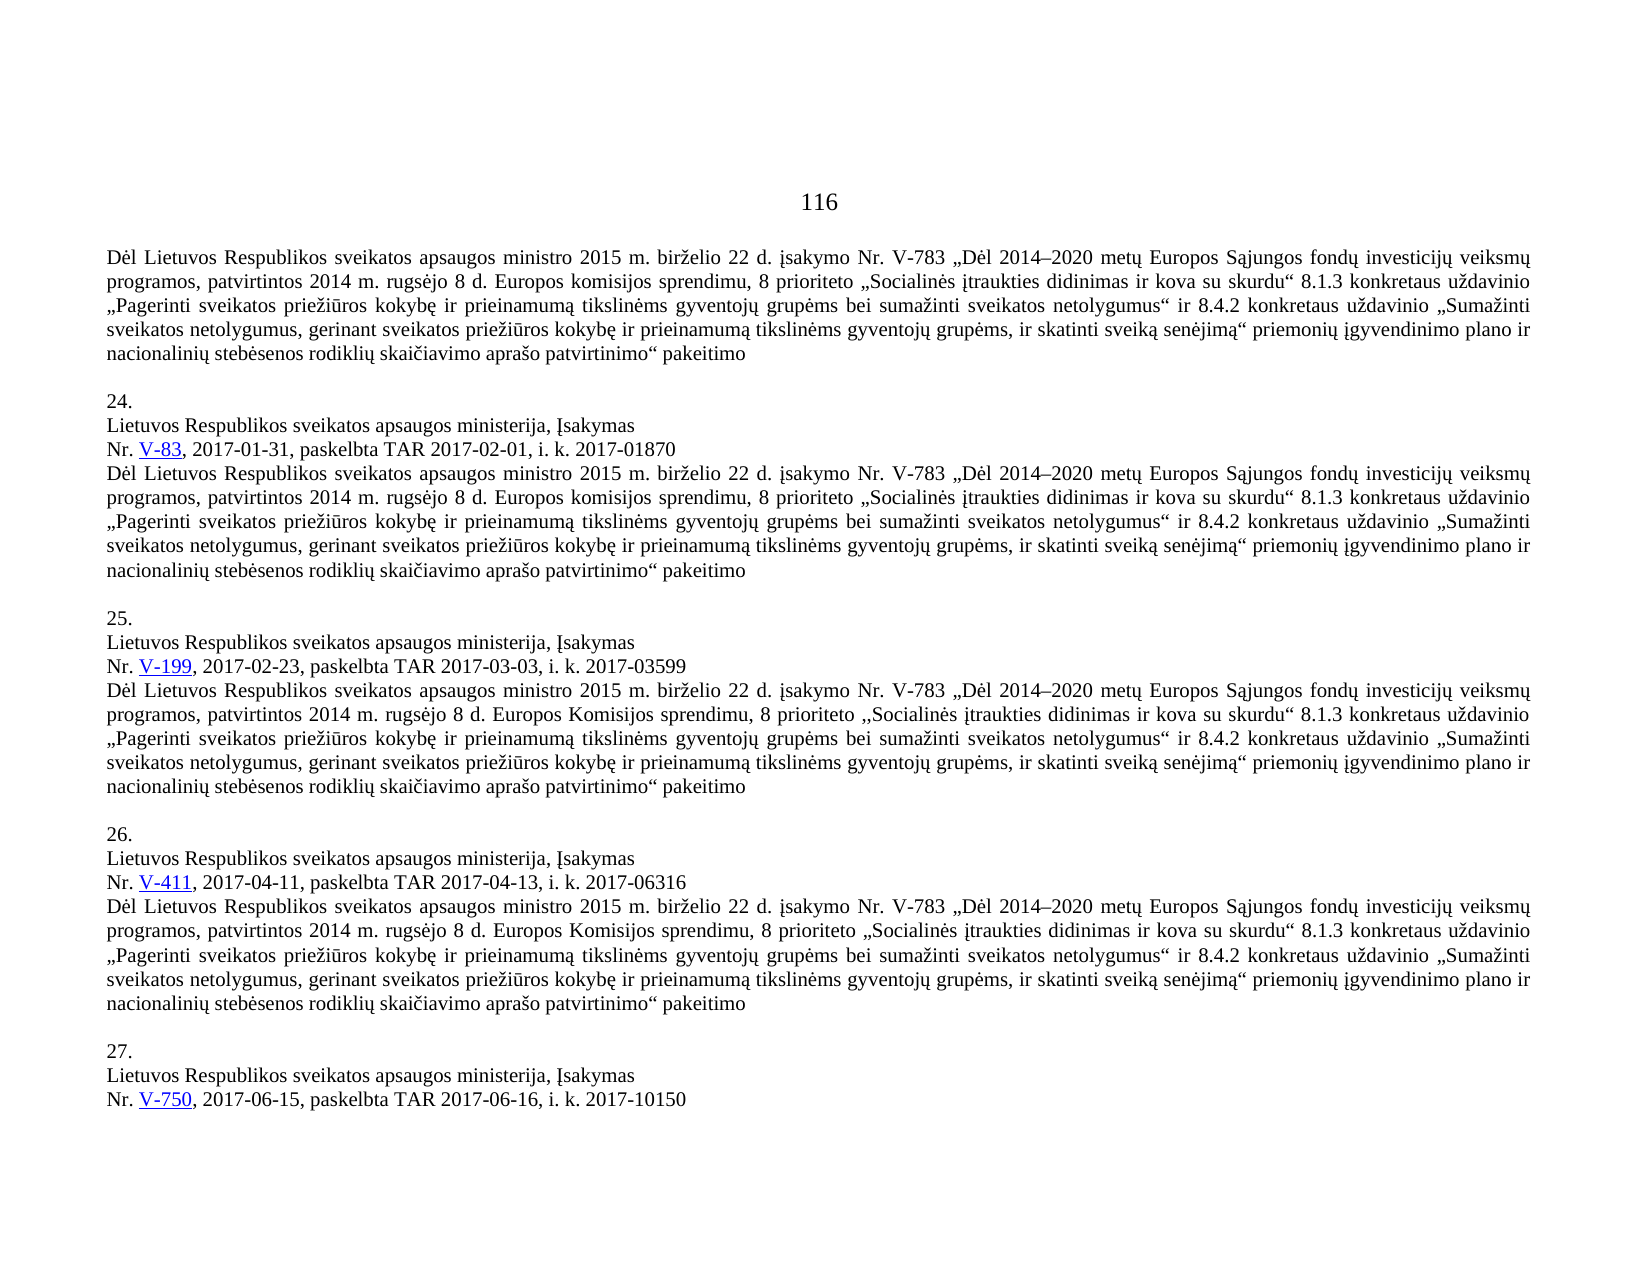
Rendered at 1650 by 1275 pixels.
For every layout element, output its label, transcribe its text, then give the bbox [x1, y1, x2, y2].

text Nr. V-199, 2017-02-23, paskelbta TAR 2017-03-03, i. k. 2017-03599 [106, 654, 1532, 678]
text Lietuvos Respublikos sveikatos apsaugos ministerija, Įsakymas [106, 1063, 1532, 1087]
text Dėl Lietuvos Respublikos sveikatos apsaugos ministro 2015 m. birželio 22 d. įsakymo Nr. V-783 „Dėl 2014–2020 metų Europos Sąjungos fondų investicijų veiksmų programos, patvirtintos 2014 m. rugsėjo 8 d. Europos komisijos sprendimu, 8 prioriteto „Socialinės įtraukties didinimas ir kova su skurdu“ 8.1.3 konkretaus uždavinio „Pagerinti sveikatos priežiūros kokybę ir prieinamumą tikslinėms gyventojų grupėms bei sumažinti sveikatos netolygumus“ ir 8.4.2 konkretaus uždavinio „Sumažinti sveikatos netolygumus, gerinant sveikatos priežiūros kokybę ir prieinamumą tikslinėms gyventojų grupėms, ir skatinti sveiką senėjimą“ priemonių įgyvendinimo plano ir nacionalinių stebėsenos rodiklių skaičiavimo aprašo patvirtinimo“ pakeitimo [106, 461, 1532, 582]
text 24. [106, 389, 1532, 413]
text Lietuvos Respublikos sveikatos apsaugos ministerija, Įsakymas [106, 630, 1532, 654]
text Dėl Lietuvos Respublikos sveikatos apsaugos ministro 2015 m. birželio 22 d. įsakymo Nr. V-783 „Dėl 2014–2020 metų Europos Sąjungos fondų investicijų veiksmų programos, patvirtintos 2014 m. rugsėjo 8 d. Europos Komisijos sprendimu, 8 prioriteto ,,Socialinės įtraukties didinimas ir kova su skurdu“ 8.1.3 konkretaus uždavinio „Pagerinti sveikatos priežiūros kokybę ir prieinamumą tikslinėms gyventojų grupėms bei sumažinti sveikatos netolygumus“ ir 8.4.2 konkretaus uždavinio „Sumažinti sveikatos netolygumus, gerinant sveikatos priežiūros kokybę ir prieinamumą tikslinėms gyventojų grupėms, ir skatinti sveiką senėjimą“ priemonių įgyvendinimo plano ir nacionalinių stebėsenos rodiklių skaičiavimo aprašo patvirtinimo“ pakeitimo [106, 678, 1532, 798]
text Nr. V-83, 2017-01-31, paskelbta TAR 2017-02-01, i. k. 2017-01870 [106, 437, 1532, 461]
text Lietuvos Respublikos sveikatos apsaugos ministerija, Įsakymas [106, 846, 1532, 870]
text Nr. V-411, 2017-04-11, paskelbta TAR 2017-04-13, i. k. 2017-06316 [106, 870, 1532, 894]
text Dėl Lietuvos Respublikos sveikatos apsaugos ministro 2015 m. birželio 22 d. įsakymo Nr. V-783 „Dėl 2014–2020 metų Europos Sąjungos fondų investicijų veiksmų programos, patvirtintos 2014 m. rugsėjo 8 d. Europos komisijos sprendimu, 8 prioriteto „Socialinės įtraukties didinimas ir kova su skurdu“ 8.1.3 konkretaus uždavinio „Pagerinti sveikatos priežiūros kokybę ir prieinamumą tikslinėms gyventojų grupėms bei sumažinti sveikatos netolygumus“ ir 8.4.2 konkretaus uždavinio „Sumažinti sveikatos netolygumus, gerinant sveikatos priežiūros kokybę ir prieinamumą tikslinėms gyventojų grupėms, ir skatinti sveiką senėjimą“ priemonių įgyvendinimo plano ir nacionalinių stebėsenos rodiklių skaičiavimo aprašo patvirtinimo“ pakeitimo [106, 245, 1532, 365]
text 26. [106, 822, 1532, 846]
text Nr. V-750, 2017-06-15, paskelbta TAR 2017-06-16, i. k. 2017-10150 [106, 1087, 1532, 1111]
text Dėl Lietuvos Respublikos sveikatos apsaugos ministro 2015 m. birželio 22 d. įsakymo Nr. V-783 „Dėl 2014–2020 metų Europos Sąjungos fondų investicijų veiksmų programos, patvirtintos 2014 m. rugsėjo 8 d. Europos Komisijos sprendimu, 8 prioriteto „Socialinės įtraukties didinimas ir kova su skurdu“ 8.1.3 konkretaus uždavinio „Pagerinti sveikatos priežiūros kokybę ir prieinamumą tikslinėms gyventojų grupėms bei sumažinti sveikatos netolygumus“ ir 8.4.2 konkretaus uždavinio „Sumažinti sveikatos netolygumus, gerinant sveikatos priežiūros kokybę ir prieinamumą tikslinėms gyventojų grupėms, ir skatinti sveiką senėjimą“ priemonių įgyvendinimo plano ir nacionalinių stebėsenos rodiklių skaičiavimo aprašo patvirtinimo“ pakeitimo [106, 894, 1532, 1015]
text 25. [106, 606, 1532, 630]
text Lietuvos Respublikos sveikatos apsaugos ministerija, Įsakymas [106, 413, 1532, 437]
text 27. [106, 1039, 1532, 1063]
